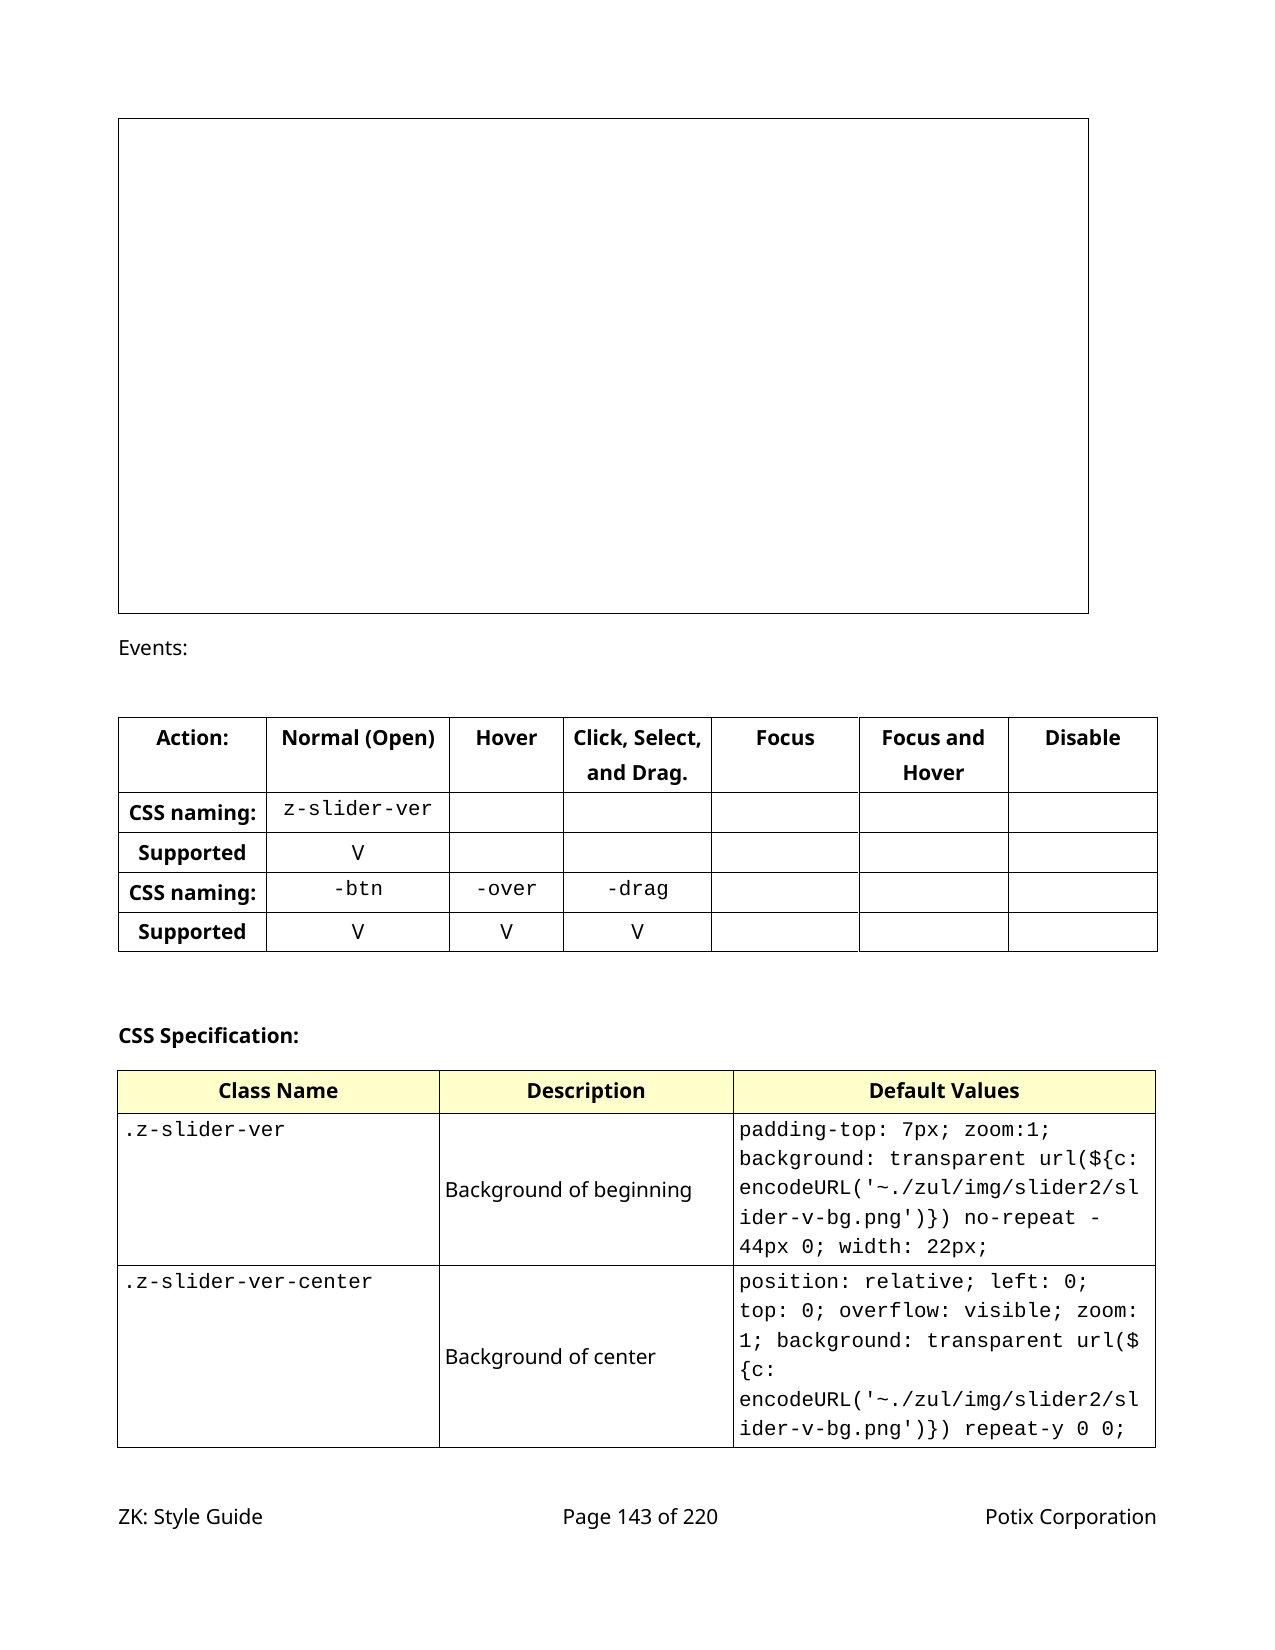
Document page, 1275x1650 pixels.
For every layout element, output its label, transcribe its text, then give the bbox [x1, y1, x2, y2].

table_cell [1009, 913, 1157, 951]
table_cell [860, 913, 1008, 951]
table_header Normal (Open) [267, 718, 449, 792]
table_cell .z-slider-ver [118, 1114, 439, 1265]
table_cell Background of beginning [440, 1114, 733, 1265]
table_header Hover [450, 718, 563, 792]
table_cell Background of center [440, 1266, 733, 1447]
table_cell [450, 833, 563, 872]
table_header Description [440, 1071, 733, 1113]
table_cell [1009, 833, 1157, 872]
table_cell V [450, 913, 563, 951]
table_cell CSS naming: [119, 873, 266, 912]
table_cell CSS naming: [119, 793, 266, 832]
table_header Default Values [734, 1071, 1155, 1113]
table_cell [712, 913, 858, 951]
table_cell [564, 833, 711, 872]
table_cell z-slider-ver [267, 793, 449, 832]
table_cell padding-top: 7px; zoom:1; background: transparent url(${c: encodeURL('~./zul/img/slider2/slider-v-bg.png')}) no-repeat -44px 0; width: 22px; [734, 1114, 1155, 1265]
table_cell [712, 833, 858, 872]
table_cell V [267, 833, 449, 872]
table_cell V [564, 913, 711, 951]
text Events: [118, 633, 1157, 697]
table_cell position: relative; left: 0; top: 0; overflow: visible; zoom: 1; background: transparent url(${c: encodeURL('~./zul/img/slider2/slider-v-bg.png')}) repeat-y 0 0; [734, 1266, 1155, 1447]
table_header Click, Select, and Drag. [564, 718, 711, 792]
table_cell [860, 833, 1008, 872]
table_header Focus and Hover [860, 718, 1008, 792]
table_header Class Name [118, 1071, 439, 1113]
table_header Focus [712, 718, 858, 792]
table_cell [564, 793, 711, 832]
table_cell [712, 873, 858, 912]
table_cell [119, 119, 1088, 613]
text CSS Specification: [118, 1021, 1157, 1049]
table_cell .z-slider-ver-center [118, 1266, 439, 1447]
table_cell [860, 793, 1008, 832]
table_cell V [267, 913, 449, 951]
table_cell -drag [564, 873, 711, 912]
table_cell [450, 793, 563, 832]
table_cell [1009, 793, 1157, 832]
table_cell Supported [119, 833, 266, 872]
table_header Action: [119, 718, 266, 792]
table_cell -btn [267, 873, 449, 912]
table_cell Supported [119, 913, 266, 951]
table_cell -over [450, 873, 563, 912]
table_cell [712, 793, 858, 832]
table_header Disable [1009, 718, 1157, 792]
table_cell [1009, 873, 1157, 912]
table_cell [860, 873, 1008, 912]
